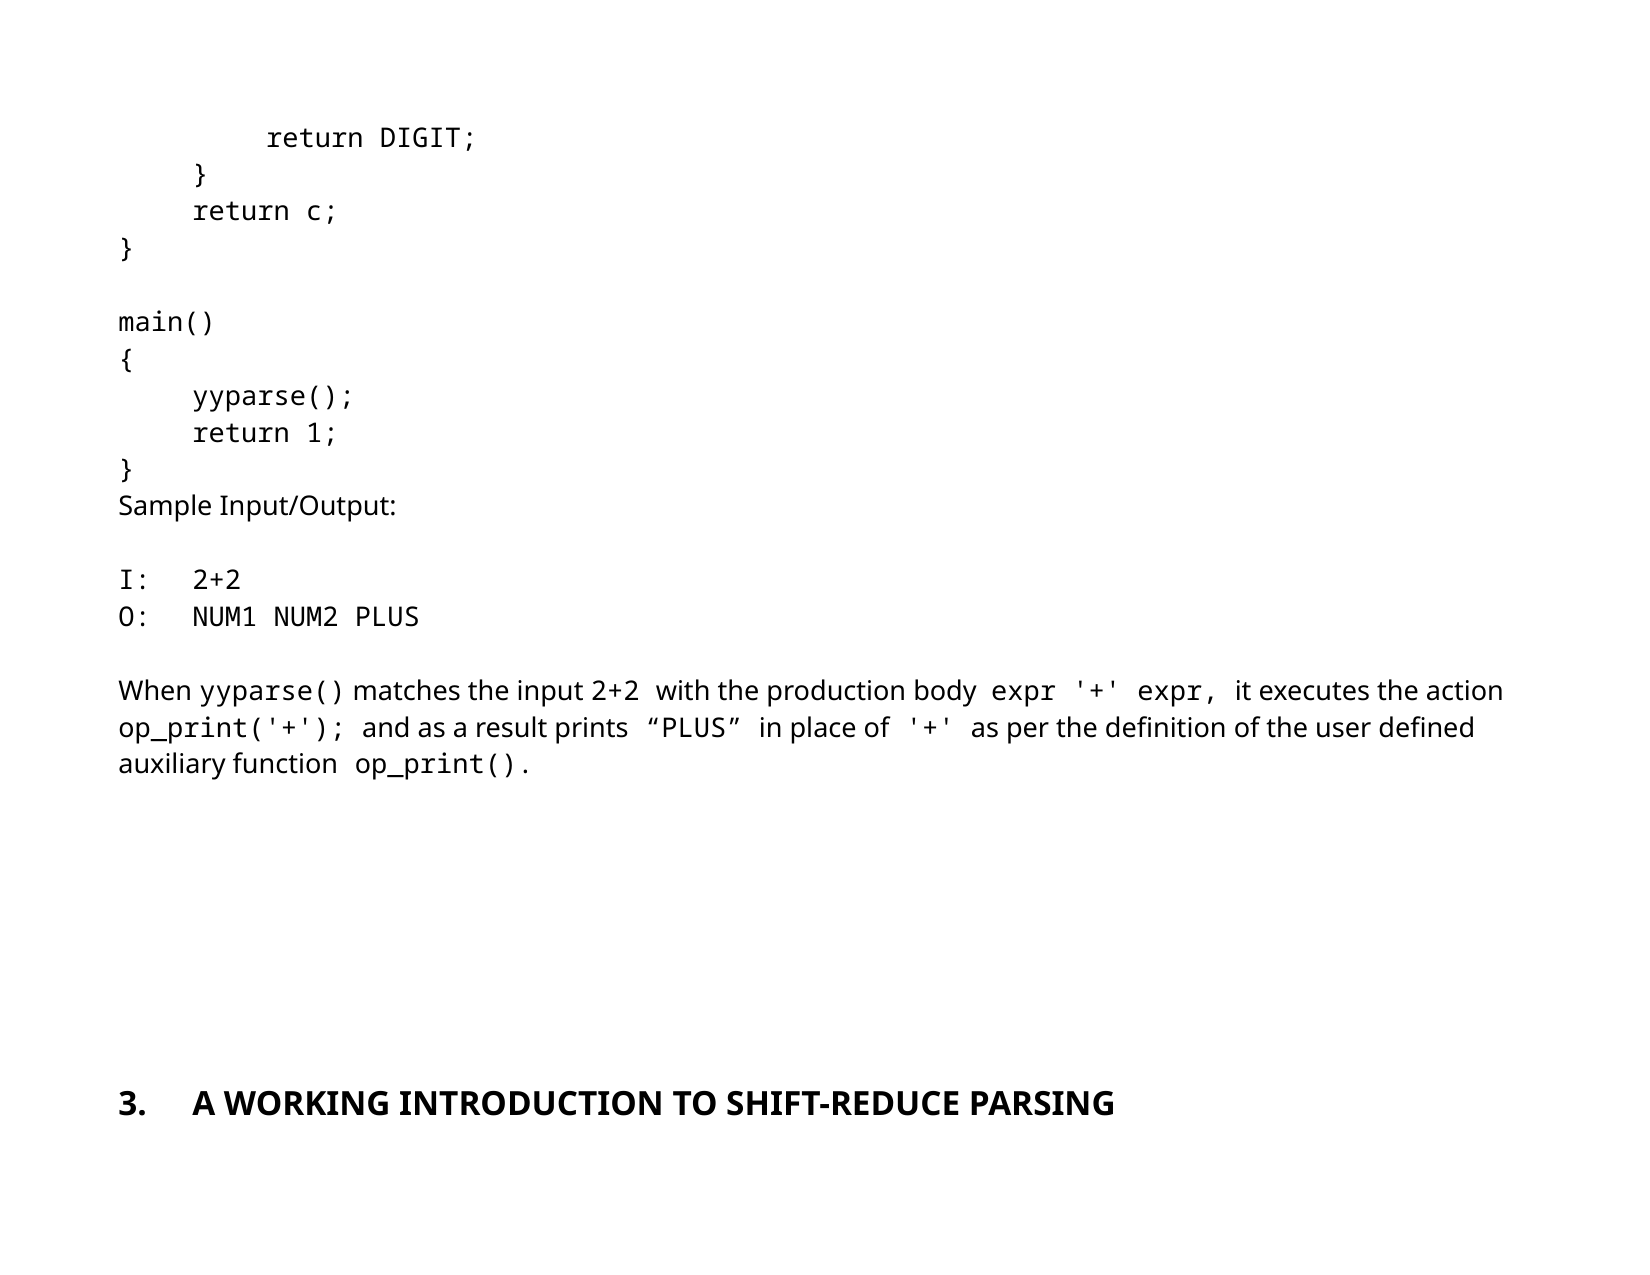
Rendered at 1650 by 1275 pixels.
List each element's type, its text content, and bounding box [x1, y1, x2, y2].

text } [118, 450, 1532, 487]
text } [118, 155, 1532, 192]
text yyparse(); [118, 376, 1532, 413]
text return DIGIT; [118, 118, 1532, 155]
text { [118, 339, 1532, 376]
text 3. A WORKING INTRODUCTION TO SHIFT-REDUCE PARSING [118, 1080, 1532, 1125]
text When yyparse() matches the input 2+2 with the production body expr '+' expr, it executes the action op_print('+'); and as a result prints “PLUS” in place of '+' as per the definition of the user defined auxiliary function op_print(). [118, 671, 1532, 782]
text main() [118, 302, 1532, 339]
text return 1; [118, 413, 1532, 450]
text I: 2+2 [118, 561, 1532, 597]
text O: NUM1 NUM2 PLUS [118, 597, 1532, 634]
text } [118, 229, 1532, 266]
text return c; [118, 192, 1532, 229]
text Sample Input/Output: [118, 487, 1532, 524]
